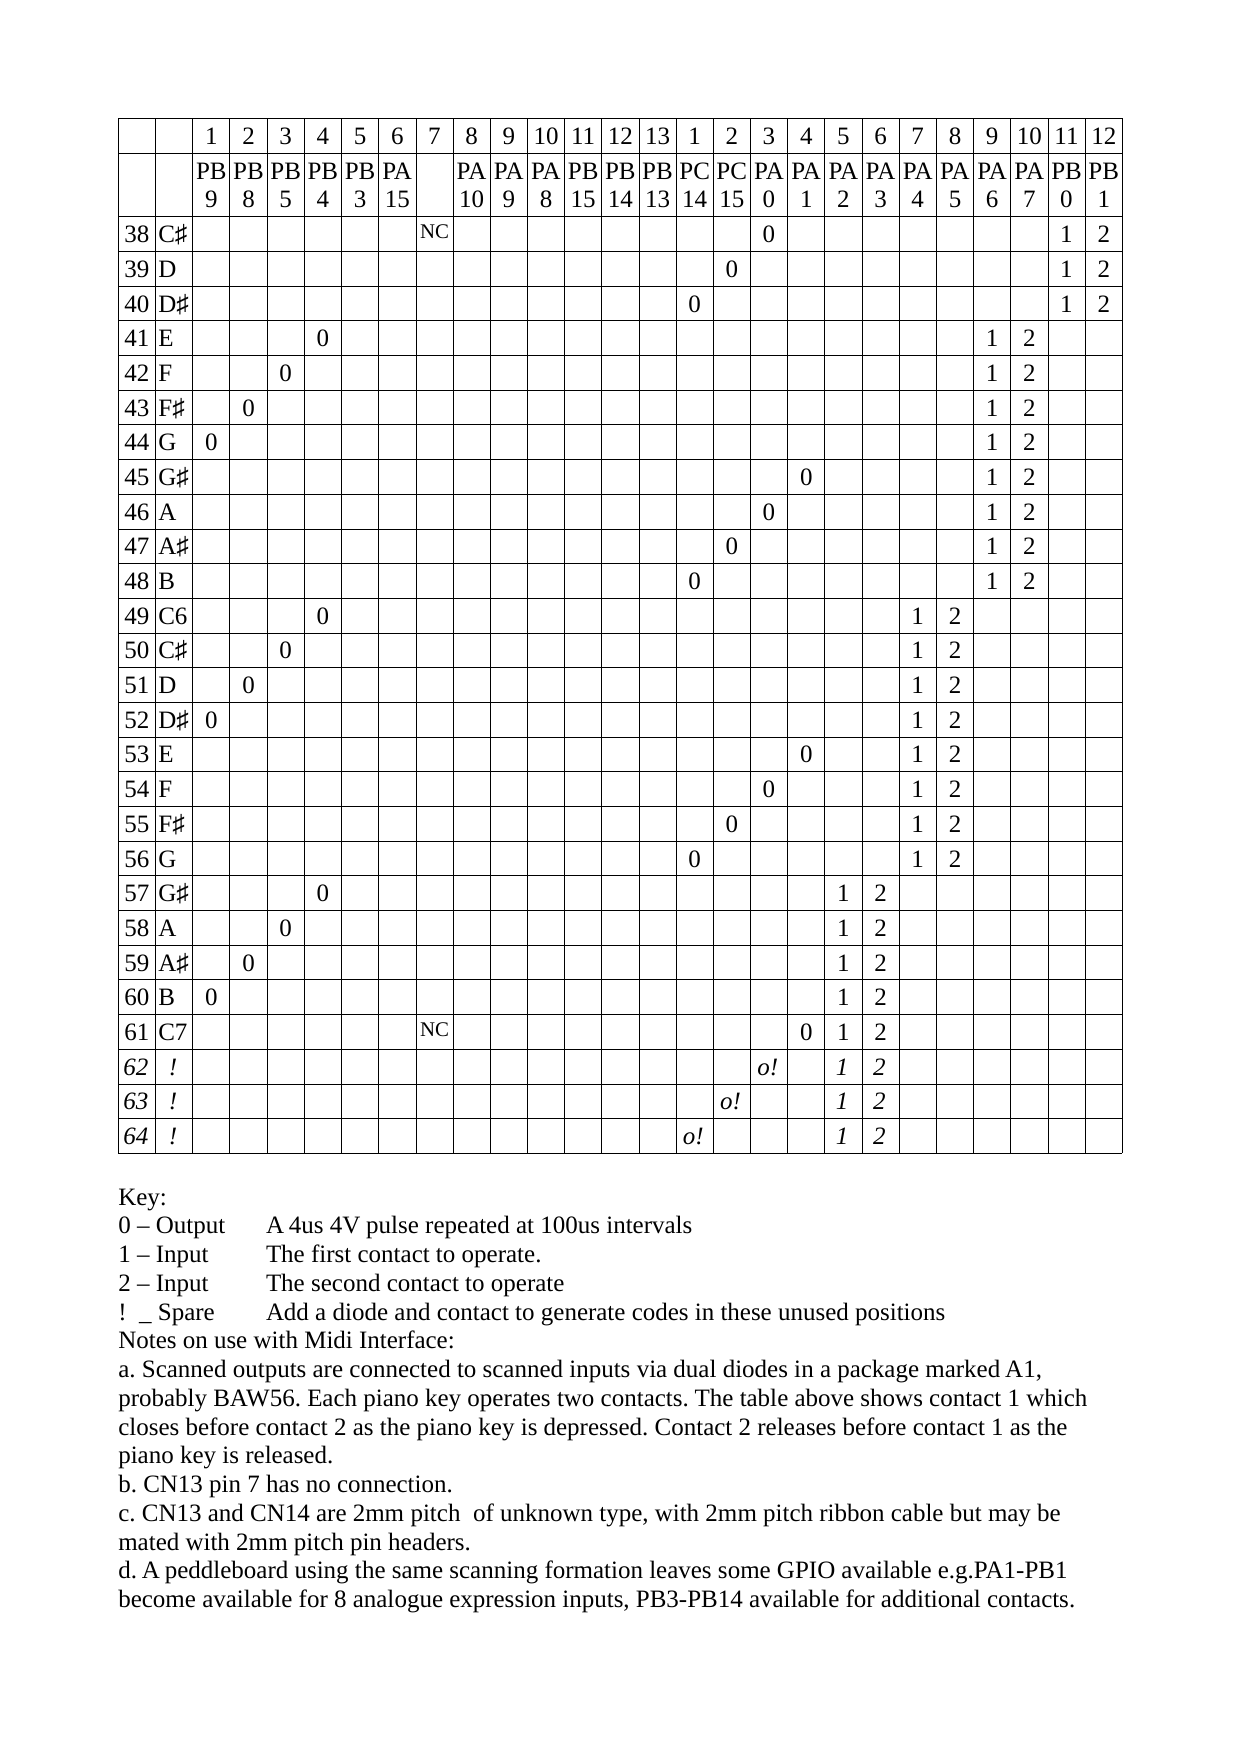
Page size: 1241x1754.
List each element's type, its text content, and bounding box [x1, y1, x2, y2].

table_cell [1086, 876, 1122, 910]
table_cell [305, 217, 341, 251]
table_cell 0 [788, 460, 824, 494]
table_cell [230, 460, 267, 494]
table_cell [268, 1119, 304, 1153]
table_cell [193, 252, 229, 286]
table_cell 2 [863, 911, 899, 945]
table_cell [602, 252, 639, 286]
table_cell [677, 425, 713, 459]
table_cell [900, 1050, 936, 1083]
table_cell 2 [937, 634, 973, 667]
table_cell [640, 391, 676, 424]
table_cell [565, 321, 601, 355]
table_cell [788, 1050, 824, 1083]
table_cell [491, 980, 527, 1014]
table_cell [974, 217, 1010, 251]
table_cell [305, 564, 341, 598]
table_cell [1011, 287, 1048, 320]
table_cell 0 [751, 495, 787, 528]
table_cell [602, 391, 639, 424]
table_cell [677, 634, 713, 667]
table_cell 1 [825, 1085, 862, 1118]
table_cell [379, 1119, 416, 1153]
table_cell [900, 1119, 936, 1153]
table_cell D [156, 252, 192, 286]
table_cell 11 [1049, 119, 1085, 153]
table_cell [268, 1085, 304, 1118]
table_cell [417, 154, 453, 216]
table_cell [528, 876, 564, 910]
table_cell [156, 119, 192, 153]
table_cell [454, 772, 490, 806]
table_cell [491, 564, 527, 598]
table_cell 0 [788, 1015, 824, 1049]
table_cell [565, 252, 601, 286]
table_cell [1011, 599, 1048, 632]
table_cell [1049, 634, 1085, 667]
table_cell 64 [119, 1119, 155, 1153]
table_cell [714, 703, 750, 737]
table_cell [1011, 1119, 1048, 1153]
table_cell [1049, 460, 1085, 494]
table_cell [230, 876, 267, 910]
table_cell [230, 807, 267, 841]
table_cell [602, 1085, 639, 1118]
table_cell [640, 911, 676, 945]
table_cell [751, 425, 787, 459]
table_cell [342, 356, 378, 390]
table_cell [1049, 564, 1085, 598]
table_cell [193, 1085, 229, 1118]
table_cell [342, 668, 378, 702]
table_cell [1011, 668, 1048, 702]
table_cell [714, 321, 750, 355]
table_cell [677, 321, 713, 355]
table_cell [230, 287, 267, 320]
table_cell [825, 287, 862, 320]
table_cell [714, 668, 750, 702]
table_cell A♯ [156, 946, 192, 979]
table_cell [937, 252, 973, 286]
table_cell [268, 530, 304, 563]
table_cell C6 [156, 599, 192, 632]
table_cell [268, 425, 304, 459]
table_cell [454, 668, 490, 702]
table_cell F [156, 356, 192, 390]
table_cell 0 [268, 356, 304, 390]
table_cell PB14 [602, 154, 639, 216]
table_cell 5 [825, 119, 862, 153]
table_cell 1 [974, 495, 1010, 528]
table_cell [193, 321, 229, 355]
table_cell [825, 252, 862, 286]
table_cell [714, 564, 750, 598]
table_cell [379, 842, 416, 875]
table_cell 1 [974, 356, 1010, 390]
table_cell [788, 321, 824, 355]
table_cell [528, 425, 564, 459]
table_cell [342, 217, 378, 251]
table_cell [1011, 252, 1048, 286]
table_cell [379, 980, 416, 1014]
table_cell [230, 217, 267, 251]
table_cell [640, 703, 676, 737]
table_cell [305, 495, 341, 528]
table_cell [714, 391, 750, 424]
table_cell NC [417, 217, 453, 251]
table_cell 49 [119, 599, 155, 632]
table_cell 1 [825, 1050, 862, 1083]
table_cell [1049, 1085, 1085, 1118]
table_cell 1 [193, 119, 229, 153]
table_cell [454, 876, 490, 910]
table_cell 1 [1049, 217, 1085, 251]
table_cell 2 [863, 1050, 899, 1083]
table_cell [193, 842, 229, 875]
table_cell [193, 876, 229, 910]
table_cell [193, 599, 229, 632]
table_cell 1 [974, 391, 1010, 424]
table_cell 5 [342, 119, 378, 153]
table_cell [305, 703, 341, 737]
table_cell [193, 911, 229, 945]
table_cell [788, 564, 824, 598]
table_cell [714, 980, 750, 1014]
table_cell [937, 217, 973, 251]
table_cell [565, 356, 601, 390]
table_cell [268, 287, 304, 320]
table_cell 2 [1086, 287, 1122, 320]
table_cell [342, 495, 378, 528]
table_cell [565, 980, 601, 1014]
table_cell [230, 980, 267, 1014]
table_cell [454, 911, 490, 945]
table_cell [417, 772, 453, 806]
table_cell [230, 1050, 267, 1083]
table_cell [379, 391, 416, 424]
table_cell [379, 703, 416, 737]
table_cell [602, 321, 639, 355]
table_cell [193, 495, 229, 528]
table_cell F [156, 772, 192, 806]
table_cell F♯ [156, 391, 192, 424]
table_cell 9 [491, 119, 527, 153]
table_cell 0 [305, 321, 341, 355]
table_cell 0 [677, 564, 713, 598]
table_cell 0 [230, 391, 267, 424]
table_cell 1 [900, 703, 936, 737]
table_cell [1049, 495, 1085, 528]
table_cell [1049, 599, 1085, 632]
table_cell [528, 1050, 564, 1083]
table_cell [1049, 738, 1085, 771]
table_cell [825, 530, 862, 563]
table_cell [565, 946, 601, 979]
table_cell [1086, 530, 1122, 563]
table_cell [677, 252, 713, 286]
table_cell [602, 946, 639, 979]
table_cell 1 [900, 807, 936, 841]
table_cell [751, 356, 787, 390]
table_cell [454, 1119, 490, 1153]
table_cell [230, 495, 267, 528]
table_cell 1 [900, 772, 936, 806]
table_cell [379, 287, 416, 320]
table_cell [528, 1015, 564, 1049]
table_cell [565, 287, 601, 320]
table_cell 3 [268, 119, 304, 153]
table_cell 58 [119, 911, 155, 945]
table_cell 0 [714, 807, 750, 841]
table_cell [640, 425, 676, 459]
table_cell [491, 911, 527, 945]
table_cell [640, 668, 676, 702]
table_cell [1086, 807, 1122, 841]
table_cell 54 [119, 772, 155, 806]
table_cell [825, 425, 862, 459]
table_cell C♯ [156, 217, 192, 251]
table_cell [1011, 738, 1048, 771]
table_cell [454, 564, 490, 598]
table_cell [230, 703, 267, 737]
table_cell 0 [714, 252, 750, 286]
table_cell [788, 1085, 824, 1118]
table_cell [677, 495, 713, 528]
table_cell 57 [119, 876, 155, 910]
table_cell [528, 703, 564, 737]
table_cell [230, 842, 267, 875]
table_cell 46 [119, 495, 155, 528]
table_cell [305, 634, 341, 667]
table_cell PA1 [788, 154, 824, 216]
table_cell [230, 738, 267, 771]
table_cell 7 [417, 119, 453, 153]
table_cell [1049, 321, 1085, 355]
table_cell [1086, 980, 1122, 1014]
table_cell [305, 287, 341, 320]
table_cell [528, 599, 564, 632]
table_cell [417, 1119, 453, 1153]
table_cell [230, 252, 267, 286]
table_cell [751, 599, 787, 632]
table_cell [788, 287, 824, 320]
table_cell [268, 772, 304, 806]
table_cell [193, 1050, 229, 1083]
table_cell [714, 876, 750, 910]
table_cell [863, 599, 899, 632]
table_cell PA0 [751, 154, 787, 216]
table_cell [1049, 980, 1085, 1014]
table_cell [602, 564, 639, 598]
table_cell 8 [937, 119, 973, 153]
table_cell [268, 807, 304, 841]
table_cell 0 [230, 946, 267, 979]
table_cell [454, 738, 490, 771]
table_cell [825, 599, 862, 632]
table_cell D [156, 668, 192, 702]
table_cell 45 [119, 460, 155, 494]
table_cell 0 [751, 772, 787, 806]
table_cell [1086, 738, 1122, 771]
table_cell 51 [119, 668, 155, 702]
table_cell [974, 911, 1010, 945]
table_cell 0 [268, 634, 304, 667]
table_cell 0 [193, 425, 229, 459]
text a. Scanned outputs are connected to scanned inputs via dual diodes in a package marked A1, probably BAW56. Each piano key operates two contacts. The table above shows contact 1 which closes before contact 2 as the piano key is depressed. Contact 2 releases before contact 1 as the piano key is released. [118, 1354, 1122, 1469]
table_cell [937, 321, 973, 355]
table_cell [268, 946, 304, 979]
table_cell [454, 356, 490, 390]
table_cell [788, 252, 824, 286]
table_cell PB13 [640, 154, 676, 216]
table_cell [1086, 495, 1122, 528]
table_cell [305, 460, 341, 494]
table_cell [640, 876, 676, 910]
table_cell [119, 154, 155, 216]
table_cell [565, 425, 601, 459]
table_cell [491, 599, 527, 632]
table_cell [528, 217, 564, 251]
table_cell [193, 564, 229, 598]
table_cell 2 [1011, 460, 1048, 494]
table_cell C♯ [156, 634, 192, 667]
table_cell [602, 876, 639, 910]
table_cell B [156, 980, 192, 1014]
table_cell [268, 564, 304, 598]
table_cell C7 [156, 1015, 192, 1049]
table_cell [379, 599, 416, 632]
table_cell [193, 668, 229, 702]
table_cell [528, 530, 564, 563]
table_cell 1 [825, 911, 862, 945]
text Key: [118, 1182, 1122, 1210]
table_cell [863, 772, 899, 806]
text 0 – Output A 4us 4V pulse repeated at 100us intervals [118, 1210, 1122, 1239]
table_cell 2 [1011, 321, 1048, 355]
table_cell [640, 495, 676, 528]
table_cell [602, 703, 639, 737]
table_cell [565, 807, 601, 841]
table_cell [342, 738, 378, 771]
table_cell [230, 599, 267, 632]
table_cell [230, 530, 267, 563]
table_cell 40 [119, 287, 155, 320]
table_cell 0 [305, 599, 341, 632]
table_cell [1011, 772, 1048, 806]
table_cell [1086, 842, 1122, 875]
table_cell [937, 460, 973, 494]
table_cell [417, 321, 453, 355]
table_cell [863, 391, 899, 424]
table_cell [602, 287, 639, 320]
table_cell PA7 [1011, 154, 1048, 216]
text ! _ Spare Add a diode and contact to generate codes in these unused positions [118, 1297, 1122, 1325]
table_cell 2 [863, 1119, 899, 1153]
table_cell [193, 217, 229, 251]
table_cell [640, 807, 676, 841]
table_cell [379, 252, 416, 286]
table_cell [900, 946, 936, 979]
table_cell [305, 1119, 341, 1153]
table_cell 1 [1049, 252, 1085, 286]
table_cell [714, 1119, 750, 1153]
table_cell [937, 530, 973, 563]
table_cell [268, 217, 304, 251]
table_cell [379, 876, 416, 910]
table_cell [714, 772, 750, 806]
table_cell PC14 [677, 154, 713, 216]
table_cell [454, 807, 490, 841]
table_cell NC [417, 1015, 453, 1049]
table_cell ! [156, 1119, 192, 1153]
table_cell [454, 425, 490, 459]
table_cell [193, 1119, 229, 1153]
table_cell [640, 356, 676, 390]
table_cell [565, 391, 601, 424]
table_cell [379, 1015, 416, 1049]
table_cell [788, 599, 824, 632]
table_cell 42 [119, 356, 155, 390]
table_cell [417, 703, 453, 737]
table_cell [677, 391, 713, 424]
table_cell [602, 599, 639, 632]
table_cell [788, 217, 824, 251]
table_cell [528, 738, 564, 771]
table_cell [230, 1085, 267, 1118]
table_cell [677, 772, 713, 806]
table_cell 1 [974, 425, 1010, 459]
table_cell [1086, 668, 1122, 702]
table_cell [900, 321, 936, 355]
table_cell 4 [305, 119, 341, 153]
table_cell [342, 842, 378, 875]
table_cell PB 15 [565, 154, 601, 216]
table_cell [417, 1085, 453, 1118]
table_cell [863, 460, 899, 494]
table_cell [379, 807, 416, 841]
table_cell 12 [1086, 119, 1122, 153]
table_cell [528, 460, 564, 494]
table_cell [528, 946, 564, 979]
table_cell [268, 842, 304, 875]
table_cell [974, 980, 1010, 1014]
table_cell [1011, 217, 1048, 251]
table_cell [714, 911, 750, 945]
table_cell [900, 425, 936, 459]
table_cell [677, 530, 713, 563]
table_cell [825, 703, 862, 737]
table_cell [268, 1015, 304, 1049]
table_cell [677, 668, 713, 702]
table_cell [342, 564, 378, 598]
table_cell [974, 634, 1010, 667]
table_cell [268, 703, 304, 737]
table_cell [825, 668, 862, 702]
table_cell [974, 1119, 1010, 1153]
table_cell [677, 1050, 713, 1083]
table_cell [640, 1085, 676, 1118]
table_cell [1011, 876, 1048, 910]
table_cell [268, 495, 304, 528]
table_cell [342, 1050, 378, 1083]
table_cell [900, 356, 936, 390]
table_cell [342, 634, 378, 667]
table_cell [640, 287, 676, 320]
table_cell [974, 287, 1010, 320]
table_cell [788, 807, 824, 841]
table_cell [751, 946, 787, 979]
table_cell 2 [863, 980, 899, 1014]
table_cell 0 [677, 287, 713, 320]
table_cell [528, 1119, 564, 1153]
table_cell [565, 1015, 601, 1049]
table_cell [342, 599, 378, 632]
table_cell [454, 703, 490, 737]
table_cell [825, 807, 862, 841]
table_cell [379, 634, 416, 667]
table_cell [751, 703, 787, 737]
table_cell [900, 391, 936, 424]
table_cell [305, 772, 341, 806]
table_cell [565, 634, 601, 667]
table_cell [602, 356, 639, 390]
table_cell [1086, 391, 1122, 424]
table_cell 1 [974, 460, 1010, 494]
table_cell 2 [937, 599, 973, 632]
table_cell [193, 807, 229, 841]
table_cell [268, 668, 304, 702]
table_cell [1049, 876, 1085, 910]
text Notes on use with Midi Interface: [118, 1325, 1122, 1354]
table_cell [788, 911, 824, 945]
table_cell [863, 842, 899, 875]
table_cell [863, 495, 899, 528]
table_cell [825, 321, 862, 355]
table_cell [379, 321, 416, 355]
table_cell [751, 1119, 787, 1153]
table_cell PA2 [825, 154, 862, 216]
table_cell [454, 1085, 490, 1118]
table_cell [417, 911, 453, 945]
table_cell 1 [825, 980, 862, 1014]
table_cell [937, 1050, 973, 1083]
table_cell [900, 911, 936, 945]
table_cell [1049, 842, 1085, 875]
table_cell [268, 980, 304, 1014]
table_cell [714, 738, 750, 771]
table_cell [565, 217, 601, 251]
table_cell [491, 1015, 527, 1049]
table_cell [230, 772, 267, 806]
table_cell [268, 391, 304, 424]
table_cell [640, 599, 676, 632]
table_cell [491, 946, 527, 979]
table_cell 1 [900, 738, 936, 771]
table_cell PA6 [974, 154, 1010, 216]
table_cell [751, 980, 787, 1014]
table_cell [640, 738, 676, 771]
table_cell [602, 425, 639, 459]
table_cell [974, 772, 1010, 806]
table_cell [714, 842, 750, 875]
table_cell E [156, 321, 192, 355]
table_cell [230, 564, 267, 598]
table_cell 44 [119, 425, 155, 459]
table_cell [491, 1050, 527, 1083]
table_cell [974, 668, 1010, 702]
table_cell [788, 530, 824, 563]
table_cell [602, 738, 639, 771]
table_cell [454, 1050, 490, 1083]
table_cell [1086, 356, 1122, 390]
table_cell 56 [119, 842, 155, 875]
table_cell [491, 807, 527, 841]
table_cell [788, 842, 824, 875]
table_cell [602, 217, 639, 251]
table_cell PA3 [863, 154, 899, 216]
table_cell [788, 391, 824, 424]
table_cell [417, 842, 453, 875]
table_cell 2 [863, 1085, 899, 1118]
table_cell 1 [825, 1119, 862, 1153]
table_cell ! [156, 1085, 192, 1118]
table_cell [379, 530, 416, 563]
table_cell [1086, 772, 1122, 806]
table_cell [342, 980, 378, 1014]
table_cell 39 [119, 252, 155, 286]
text 1 – Input The first contact to operate. [118, 1239, 1122, 1268]
table_cell 7 [900, 119, 936, 153]
table_cell [491, 321, 527, 355]
table_cell [417, 425, 453, 459]
table_cell [230, 1015, 267, 1049]
table_cell [974, 738, 1010, 771]
table_cell [640, 530, 676, 563]
table_cell 2 [1011, 356, 1048, 390]
table_cell [379, 460, 416, 494]
table_cell [491, 356, 527, 390]
table_cell [305, 668, 341, 702]
table_cell [751, 1015, 787, 1049]
table_cell 1 [974, 321, 1010, 355]
table_cell [1011, 1015, 1048, 1049]
table_cell [677, 946, 713, 979]
table_cell [491, 287, 527, 320]
table_cell [230, 425, 267, 459]
table_cell [305, 425, 341, 459]
table_cell [788, 495, 824, 528]
table_cell [417, 1050, 453, 1083]
table_cell [640, 252, 676, 286]
table_cell 6 [863, 119, 899, 153]
table_cell [528, 842, 564, 875]
table_cell [565, 495, 601, 528]
table_cell [342, 530, 378, 563]
table_cell G♯ [156, 876, 192, 910]
table_cell [714, 599, 750, 632]
table_cell [602, 530, 639, 563]
table_cell [565, 772, 601, 806]
table_cell [565, 564, 601, 598]
table_cell [491, 530, 527, 563]
table_cell [417, 599, 453, 632]
table_cell [863, 564, 899, 598]
table_cell 0 [230, 668, 267, 702]
table_cell [640, 1015, 676, 1049]
table_cell o! [714, 1085, 750, 1118]
table_cell [528, 252, 564, 286]
table_cell [751, 807, 787, 841]
table_cell [900, 1015, 936, 1049]
table_cell o! [751, 1050, 787, 1083]
table_cell D♯ [156, 703, 192, 737]
table_cell 53 [119, 738, 155, 771]
table_cell [1049, 668, 1085, 702]
table_cell G♯ [156, 460, 192, 494]
table_cell [1086, 703, 1122, 737]
table_cell [714, 356, 750, 390]
table_cell [900, 1085, 936, 1118]
table_cell [900, 564, 936, 598]
table_cell [900, 217, 936, 251]
table_cell A [156, 495, 192, 528]
table_cell [193, 356, 229, 390]
table_cell [342, 876, 378, 910]
table_cell [825, 495, 862, 528]
table_cell [417, 980, 453, 1014]
table_cell [454, 460, 490, 494]
table_cell [230, 356, 267, 390]
table_cell [677, 738, 713, 771]
table_cell [863, 668, 899, 702]
table_cell [714, 287, 750, 320]
table_cell [342, 772, 378, 806]
table_cell [863, 807, 899, 841]
table_cell PC15 [714, 154, 750, 216]
table_cell 0 [677, 842, 713, 875]
table_cell [677, 217, 713, 251]
table_cell [119, 119, 155, 153]
table_cell [640, 1050, 676, 1083]
table_cell [379, 425, 416, 459]
table_cell [230, 321, 267, 355]
table_cell G [156, 425, 192, 459]
table_cell [193, 634, 229, 667]
table_cell [602, 634, 639, 667]
table_cell [305, 946, 341, 979]
table_cell [565, 876, 601, 910]
table_cell 2 [1011, 495, 1048, 528]
table_cell [788, 876, 824, 910]
table_cell 1 [900, 599, 936, 632]
table_cell 2 [937, 772, 973, 806]
table_cell [454, 321, 490, 355]
table_cell [900, 876, 936, 910]
table_cell 1 [825, 1015, 862, 1049]
table_cell [454, 530, 490, 563]
text c. CN13 and CN14 are 2mm pitch of unknown type, with 2mm pitch ribbon cable but may be mated with 2mm pitch pin headers. [118, 1498, 1122, 1555]
table_cell [417, 252, 453, 286]
table_cell [1049, 1119, 1085, 1153]
table_cell [454, 599, 490, 632]
table_cell [863, 252, 899, 286]
table_cell [491, 842, 527, 875]
table_cell [602, 842, 639, 875]
table_cell 41 [119, 321, 155, 355]
table_cell [825, 842, 862, 875]
table_cell 38 [119, 217, 155, 251]
table_cell [491, 391, 527, 424]
table_cell [379, 495, 416, 528]
table_cell [640, 217, 676, 251]
table_cell [677, 911, 713, 945]
table_cell [1011, 946, 1048, 979]
table_cell [937, 564, 973, 598]
table_cell [714, 634, 750, 667]
table_cell 1 [825, 946, 862, 979]
table_cell [1086, 1119, 1122, 1153]
table_cell [640, 980, 676, 1014]
table_cell 2 [863, 946, 899, 979]
table_cell [751, 1085, 787, 1118]
table_cell [974, 946, 1010, 979]
table_cell [491, 703, 527, 737]
table_cell [1049, 807, 1085, 841]
table_cell [1086, 460, 1122, 494]
table_cell B [156, 564, 192, 598]
table_cell [974, 599, 1010, 632]
table_cell [863, 530, 899, 563]
table_cell [268, 252, 304, 286]
table_cell [491, 252, 527, 286]
table_cell [788, 772, 824, 806]
table_cell [305, 391, 341, 424]
table_cell PB 5 [268, 154, 304, 216]
table_cell [528, 668, 564, 702]
table_cell o! [677, 1119, 713, 1153]
table_cell [193, 1015, 229, 1049]
table_cell [937, 1119, 973, 1153]
table_cell 1 [825, 876, 862, 910]
table_cell [1049, 356, 1085, 390]
table_cell [751, 252, 787, 286]
table_cell [193, 287, 229, 320]
table_cell [602, 911, 639, 945]
table_cell [714, 1050, 750, 1083]
table_cell [751, 321, 787, 355]
table_cell [454, 495, 490, 528]
table_cell [900, 252, 936, 286]
table_cell [788, 356, 824, 390]
table_cell [565, 1119, 601, 1153]
table_cell [417, 738, 453, 771]
table_cell [417, 668, 453, 702]
table_cell [379, 217, 416, 251]
table_cell 11 [565, 119, 601, 153]
table_cell [602, 1015, 639, 1049]
table_cell 2 [863, 1015, 899, 1049]
table_cell [528, 321, 564, 355]
table_cell [714, 425, 750, 459]
table_cell PA 9 [491, 154, 527, 216]
table_cell [751, 634, 787, 667]
table_cell 55 [119, 807, 155, 841]
table_cell 48 [119, 564, 155, 598]
table_cell PB0 [1049, 154, 1085, 216]
table_cell [565, 703, 601, 737]
table_cell [417, 460, 453, 494]
table_cell [268, 599, 304, 632]
table_cell [677, 876, 713, 910]
table_cell [528, 634, 564, 667]
table_cell [602, 807, 639, 841]
table_cell 1 [677, 119, 713, 153]
table_cell [863, 356, 899, 390]
table_cell [1086, 321, 1122, 355]
table_cell [417, 287, 453, 320]
table_cell [788, 980, 824, 1014]
table_cell [1049, 1050, 1085, 1083]
table_cell [156, 154, 192, 216]
table_cell 1 [974, 564, 1010, 598]
table_cell 62 [119, 1050, 155, 1083]
table_cell [342, 287, 378, 320]
table_cell 50 [119, 634, 155, 667]
table_cell 2 [1011, 530, 1048, 563]
table_cell 0 [788, 738, 824, 771]
table_cell [640, 321, 676, 355]
table_cell 2 [1011, 391, 1048, 424]
table_cell [1011, 980, 1048, 1014]
table_cell [305, 807, 341, 841]
table_cell [417, 946, 453, 979]
table_cell 8 [454, 119, 490, 153]
table_cell 47 [119, 530, 155, 563]
table_cell [788, 946, 824, 979]
table_cell [863, 738, 899, 771]
table_cell [528, 1085, 564, 1118]
table_cell PB 3 [342, 154, 378, 216]
table_cell [677, 980, 713, 1014]
table_cell [640, 772, 676, 806]
table_cell [342, 425, 378, 459]
table_cell [305, 1050, 341, 1083]
table_cell [714, 217, 750, 251]
table_cell [825, 391, 862, 424]
table_cell [342, 1119, 378, 1153]
table_cell [454, 842, 490, 875]
table_cell 1 [900, 842, 936, 875]
table_cell [565, 599, 601, 632]
table_cell [1086, 1085, 1122, 1118]
table_cell [1049, 703, 1085, 737]
table_cell [528, 980, 564, 1014]
table_cell [1049, 946, 1085, 979]
table_cell [528, 391, 564, 424]
table_cell [417, 495, 453, 528]
table_cell [751, 530, 787, 563]
table_cell [379, 738, 416, 771]
table_cell E [156, 738, 192, 771]
table_cell [863, 703, 899, 737]
table_cell [342, 946, 378, 979]
table_cell [268, 460, 304, 494]
table_cell [602, 980, 639, 1014]
table_cell 60 [119, 980, 155, 1014]
table_cell 2 [937, 703, 973, 737]
table_cell [937, 911, 973, 945]
table_cell [677, 1085, 713, 1118]
table_cell [342, 703, 378, 737]
table_cell [230, 634, 267, 667]
table_cell 10 [1011, 119, 1048, 153]
table_cell [937, 980, 973, 1014]
table_cell [974, 842, 1010, 875]
table_cell [751, 564, 787, 598]
table_cell [491, 1085, 527, 1118]
table_cell PB 8 [230, 154, 267, 216]
table_cell [193, 738, 229, 771]
table_cell [788, 634, 824, 667]
table_cell [342, 321, 378, 355]
table_cell [528, 356, 564, 390]
table_cell [677, 703, 713, 737]
table_cell [379, 911, 416, 945]
table_cell [305, 1085, 341, 1118]
table_cell [454, 287, 490, 320]
table_cell 2 [937, 807, 973, 841]
table_cell [937, 1015, 973, 1049]
table_cell [602, 1050, 639, 1083]
table_cell [342, 911, 378, 945]
table_cell [640, 634, 676, 667]
table_cell 4 [788, 119, 824, 153]
table_cell [305, 911, 341, 945]
table_cell [1049, 425, 1085, 459]
table_cell [528, 772, 564, 806]
table_cell [491, 876, 527, 910]
table_cell [677, 807, 713, 841]
table_cell [342, 807, 378, 841]
table_cell [1049, 772, 1085, 806]
table_cell 2 [937, 842, 973, 875]
table_cell PA 10 [454, 154, 490, 216]
table_cell [863, 425, 899, 459]
table_cell 0 [714, 530, 750, 563]
table_cell [974, 1050, 1010, 1083]
table_cell [974, 1085, 1010, 1118]
table_cell 2 [1086, 217, 1122, 251]
table_cell [714, 495, 750, 528]
table_cell [268, 876, 304, 910]
table_cell 2 [1011, 425, 1048, 459]
table_cell [677, 460, 713, 494]
text 2 – Input The second contact to operate [118, 1268, 1122, 1297]
table_cell PB 9 [193, 154, 229, 216]
table_cell [825, 460, 862, 494]
table_cell [454, 946, 490, 979]
table_cell 0 [305, 876, 341, 910]
table_cell [417, 530, 453, 563]
table_cell 13 [640, 119, 676, 153]
table_cell [974, 876, 1010, 910]
table_cell [565, 842, 601, 875]
table_cell PA4 [900, 154, 936, 216]
table_cell [677, 356, 713, 390]
table_cell [937, 356, 973, 390]
table_cell [342, 252, 378, 286]
table_cell [751, 668, 787, 702]
table_cell [937, 391, 973, 424]
table_cell [1086, 425, 1122, 459]
table_cell 2 [937, 668, 973, 702]
table_cell 2 [863, 876, 899, 910]
table_cell 10 [528, 119, 564, 153]
table_cell [863, 321, 899, 355]
table_cell [1011, 807, 1048, 841]
table_cell [342, 391, 378, 424]
table_cell [417, 391, 453, 424]
text d. A peddleboard using the same scanning formation leaves some GPIO available e.g.PA1-PB1 become available for 8 analogue expression inputs, PB3-PB14 available for additional contacts. [118, 1555, 1122, 1613]
table_cell [1086, 946, 1122, 979]
table_cell [491, 668, 527, 702]
table_cell [454, 1015, 490, 1049]
table_cell [1086, 1050, 1122, 1083]
table_cell [751, 391, 787, 424]
table_cell [565, 738, 601, 771]
table_cell [788, 668, 824, 702]
table_cell 3 [751, 119, 787, 153]
table_cell [491, 495, 527, 528]
table_cell [1086, 599, 1122, 632]
table_cell [379, 668, 416, 702]
table_cell [751, 842, 787, 875]
table_cell 9 [974, 119, 1010, 153]
table_cell [417, 876, 453, 910]
table_cell [1049, 911, 1085, 945]
table_cell [528, 495, 564, 528]
table_cell [342, 1015, 378, 1049]
table_cell [974, 807, 1010, 841]
table_cell 0 [751, 217, 787, 251]
table_cell [900, 980, 936, 1014]
table_cell 2 [230, 119, 267, 153]
table_cell [751, 460, 787, 494]
table_cell 2 [714, 119, 750, 153]
table_cell [602, 668, 639, 702]
table_cell [417, 564, 453, 598]
table_cell [1011, 842, 1048, 875]
table_cell PB 4 [305, 154, 341, 216]
table_cell 0 [193, 980, 229, 1014]
table_cell [1011, 1085, 1048, 1118]
table_cell [825, 738, 862, 771]
table_cell [900, 530, 936, 563]
table_cell [1086, 1015, 1122, 1049]
table_cell [342, 460, 378, 494]
table_cell [379, 356, 416, 390]
table_cell 2 [937, 738, 973, 771]
table_cell [640, 564, 676, 598]
table_cell [900, 495, 936, 528]
table_cell [528, 911, 564, 945]
table_cell [491, 772, 527, 806]
table_cell 1 [1049, 287, 1085, 320]
table_cell [193, 530, 229, 563]
table_cell [491, 217, 527, 251]
table_cell [863, 634, 899, 667]
table_cell [900, 287, 936, 320]
table_cell [937, 946, 973, 979]
table_cell [305, 980, 341, 1014]
table_cell [602, 495, 639, 528]
table_cell [268, 1050, 304, 1083]
table_cell [528, 287, 564, 320]
table_cell [640, 842, 676, 875]
table_cell 59 [119, 946, 155, 979]
table_cell [937, 1085, 973, 1118]
table_cell [454, 980, 490, 1014]
table_cell 63 [119, 1085, 155, 1118]
table_cell [379, 1085, 416, 1118]
table_cell [454, 252, 490, 286]
table_cell [937, 425, 973, 459]
table_cell [900, 460, 936, 494]
table_cell F♯ [156, 807, 192, 841]
table_cell 2 [1011, 564, 1048, 598]
table_cell [305, 530, 341, 563]
table_cell [379, 1050, 416, 1083]
table_cell 1 [974, 530, 1010, 563]
table_cell [714, 460, 750, 494]
table_cell [491, 1119, 527, 1153]
text b. CN13 pin 7 has no connection. [118, 1469, 1122, 1498]
table_cell [491, 634, 527, 667]
table_cell [751, 876, 787, 910]
table_cell [454, 217, 490, 251]
table_cell [974, 252, 1010, 286]
table_cell [305, 252, 341, 286]
table_cell [193, 460, 229, 494]
table_cell [825, 564, 862, 598]
table_cell [677, 1015, 713, 1049]
table_cell [305, 356, 341, 390]
table_cell [788, 425, 824, 459]
table_cell [751, 287, 787, 320]
table_cell 12 [602, 119, 639, 153]
table_cell 0 [193, 703, 229, 737]
table_cell 43 [119, 391, 155, 424]
table_cell [1086, 634, 1122, 667]
table_cell [714, 1015, 750, 1049]
table_cell [1086, 564, 1122, 598]
table_cell [1011, 911, 1048, 945]
table_cell [230, 1119, 267, 1153]
table_cell 1 [900, 668, 936, 702]
table_cell ! [156, 1050, 192, 1083]
table_cell [751, 738, 787, 771]
table_cell [602, 1119, 639, 1153]
table_cell [788, 1119, 824, 1153]
table_cell [565, 668, 601, 702]
table_cell [677, 599, 713, 632]
table_cell [602, 460, 639, 494]
table_cell A [156, 911, 192, 945]
table_cell [825, 356, 862, 390]
table_cell [825, 217, 862, 251]
table_cell [974, 703, 1010, 737]
table_cell [565, 1050, 601, 1083]
table_cell [640, 1119, 676, 1153]
table_cell [825, 634, 862, 667]
table_cell [193, 391, 229, 424]
table_cell [1049, 391, 1085, 424]
table_cell [825, 772, 862, 806]
table_cell [268, 321, 304, 355]
table_cell [1011, 1050, 1048, 1083]
table_cell [305, 842, 341, 875]
table_cell [565, 1085, 601, 1118]
table_cell [305, 738, 341, 771]
table_cell [268, 738, 304, 771]
table_cell [193, 772, 229, 806]
table_cell [640, 946, 676, 979]
table_cell 6 [379, 119, 416, 153]
table_cell PB1 [1086, 154, 1122, 216]
table_cell [379, 946, 416, 979]
table_cell [193, 946, 229, 979]
table_cell [937, 876, 973, 910]
table_cell [1049, 530, 1085, 563]
table_cell A♯ [156, 530, 192, 563]
table_cell G [156, 842, 192, 875]
table_cell [788, 703, 824, 737]
table_cell [417, 356, 453, 390]
table_cell [342, 1085, 378, 1118]
table_cell 61 [119, 1015, 155, 1049]
table_cell 1 [900, 634, 936, 667]
table_cell [602, 772, 639, 806]
table_cell [379, 772, 416, 806]
table_cell [714, 946, 750, 979]
table_cell [230, 911, 267, 945]
table_cell [417, 634, 453, 667]
table_cell [491, 738, 527, 771]
table_cell [1086, 911, 1122, 945]
table_cell 52 [119, 703, 155, 737]
table_cell PA 15 [379, 154, 416, 216]
table_cell 0 [268, 911, 304, 945]
table_cell [863, 287, 899, 320]
table_cell [528, 807, 564, 841]
table_cell [528, 564, 564, 598]
table_cell [640, 460, 676, 494]
table_cell D♯ [156, 287, 192, 320]
table_cell [379, 564, 416, 598]
table_cell [974, 1015, 1010, 1049]
table_cell [937, 495, 973, 528]
table_cell [491, 425, 527, 459]
table_cell [417, 807, 453, 841]
table_cell [565, 460, 601, 494]
table_cell PA5 [937, 154, 973, 216]
table_cell [565, 911, 601, 945]
table_cell [937, 287, 973, 320]
table_cell [1011, 703, 1048, 737]
table_cell [491, 460, 527, 494]
table_cell [565, 530, 601, 563]
table_cell [1011, 634, 1048, 667]
table_cell PA 8 [528, 154, 564, 216]
table_cell [863, 217, 899, 251]
table_cell [454, 391, 490, 424]
table_cell [305, 1015, 341, 1049]
table_cell [751, 911, 787, 945]
table_cell [454, 634, 490, 667]
table_cell 2 [1086, 252, 1122, 286]
table_cell [1049, 1015, 1085, 1049]
